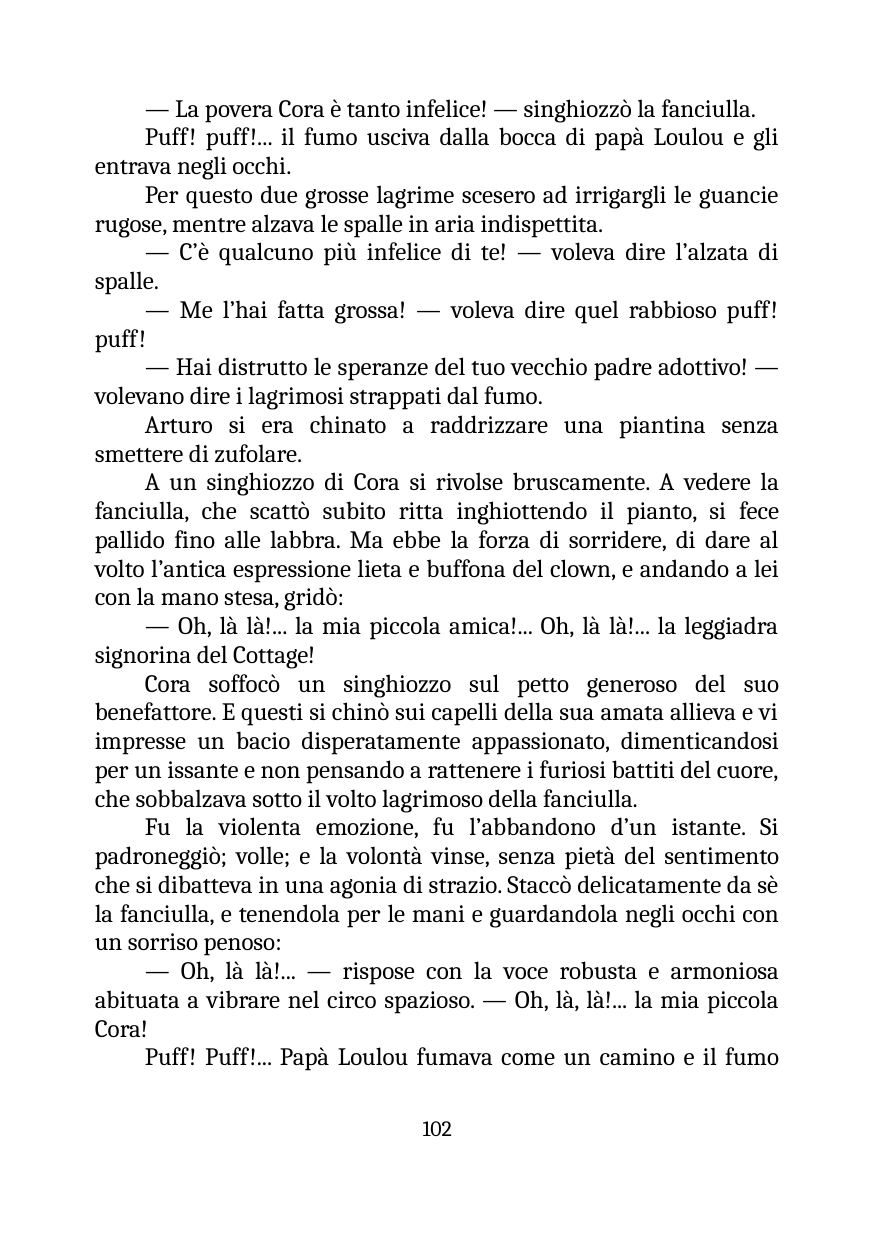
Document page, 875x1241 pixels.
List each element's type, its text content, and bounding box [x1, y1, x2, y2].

text Cora soffocò un singhiozzo sul petto generoso del suo benefattore. E questi si chinò sui capelli della sua amata allieva e vi impresse un bacio disperatamente appassionato, dimenticandosi per un issante e non pensando a rattenere i furiosi battiti del cuore, che sobbalzava sotto il volto lagrimoso della fanciulla. [94, 669, 779, 813]
text — Oh, là là!... la mia piccola amica!... Oh, là là!... la leggiadra signorina del Cottage! [94, 612, 779, 669]
text Puff! Puff!... Papà Loulou fumava come un camino e il fumo [94, 1043, 779, 1072]
text Per questo due grosse lagrime scesero ad irrigargli le guancie rugose, mentre alzava le spalle in aria indispettita. [94, 181, 779, 238]
text — Hai distrutto le speranze del tuo vecchio padre adottivo! — volevano dire i lagrimosi strappati dal fumo. [94, 353, 779, 411]
text Puff! puff!... il fumo usciva dalla bocca di papà Loulou e gli entrava negli occhi. [94, 123, 779, 181]
text Arturo si era chinato a raddrizzare una piantina senza smettere di zufolare. [94, 411, 779, 468]
text — Me l’hai fatta grossa! — voleva dire quel rabbioso puff! puff! [94, 296, 779, 353]
text Fu la violenta emozione, fu l’abbandono d’un istante. Si padroneggiò; volle; e la volontà vinse, senza pietà del sentimento che si dibatteva in una agonia di strazio. Staccò delicatamente da sè la fanciulla, e tenendola per le mani e guardandola negli occhi con un sorriso penoso: [94, 813, 779, 957]
text — C’è qualcuno più infelice di te! — voleva dire l’alzata di spalle. [94, 238, 779, 296]
text A un singhiozzo di Cora si rivolse bruscamente. A vedere la fanciulla, che scattò subito ritta inghiottendo il pianto, si fece pallido fino alle labbra. Ma ebbe la forza di sorridere, di dare al volto l’antica espressione lieta e buffona del clown, e andando a lei con la mano stesa, gridò: [94, 468, 779, 612]
text — Oh, là là!... — rispose con la voce robusta e armoniosa abituata a vibrare nel circo spazioso. — Oh, là, là!... la mia piccola Cora! [94, 957, 779, 1043]
text — La povera Cora è tanto infelice! — singhiozzò la fanciulla. [94, 94, 779, 123]
